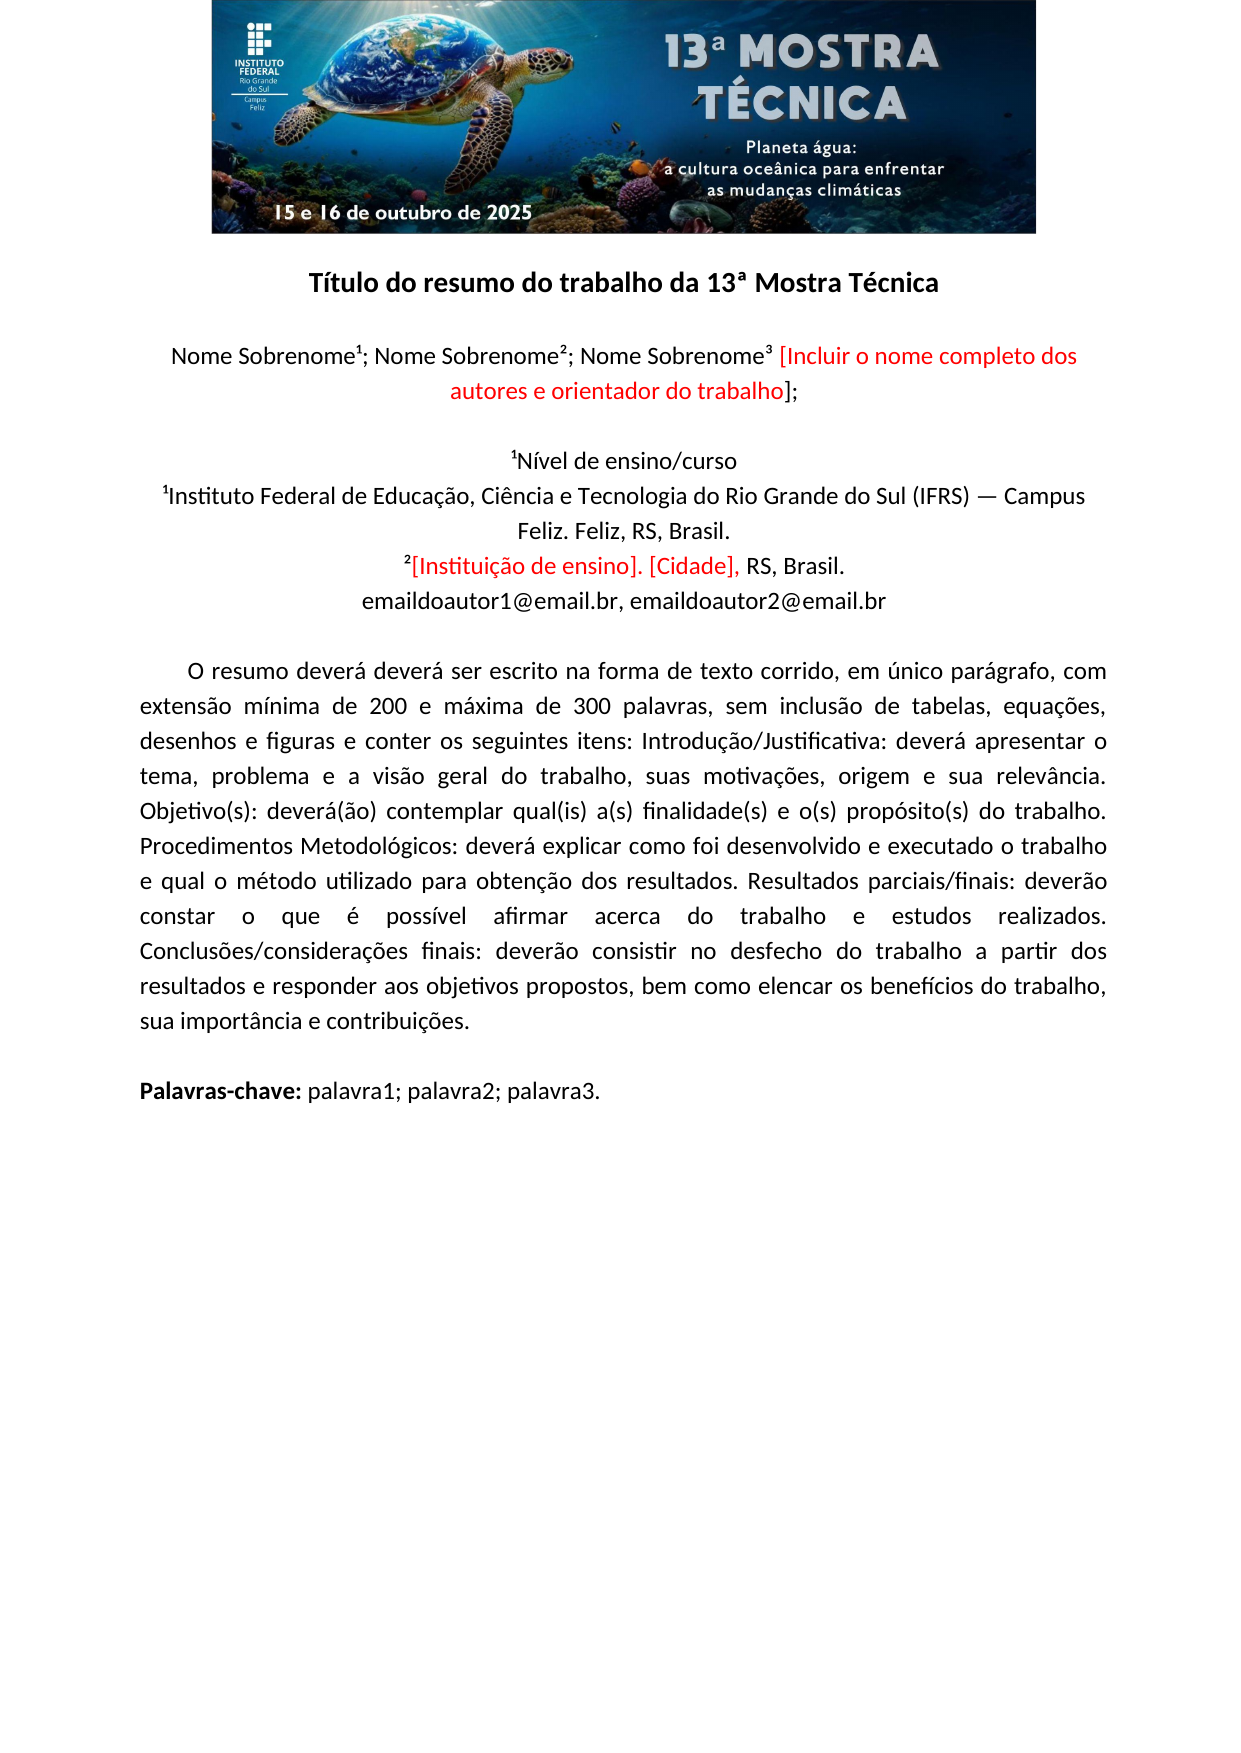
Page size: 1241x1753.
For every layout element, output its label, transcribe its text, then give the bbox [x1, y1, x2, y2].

picture [247, 23, 271, 55]
picture [595, 78, 604, 89]
text Palavras-chave: palavra1; palavra2; palavra3. [139, 1075, 1108, 1106]
text ¹Instituto Federal de Educação, Ciência e Tecnologia do Rio Grande do Sul (IFRS) — Campus Feliz. Feliz, RS, Brasil. [139, 480, 1108, 546]
picture [211, 0, 1037, 234]
text ²[Instituição de ensino]. [Cidade], RS, Brasil. [139, 550, 1108, 581]
picture [236, 60, 283, 76]
picture [642, 0, 651, 5]
text emaildoautor1@email.br, emaildoautor2@email.br [139, 585, 1108, 616]
text ¹Nível de ensino/curso [139, 445, 1108, 476]
text Nome Sobrenome¹; Nome Sobrenome²; Nome Sobrenome³ [Incluir o nome completo dos autores e orientador do trabalho]; [139, 340, 1108, 406]
picture [216, 38, 230, 59]
text Título do resumo do trabalho da 13ª Mostra Técnica [139, 264, 1108, 300]
picture [607, 52, 615, 59]
text O resumo deverá deverá ser escrito na forma de texto corrido, em único parágrafo, com extensão mínima de 200 e máxima de 300 palavras, sem inclusão de tabelas, equações, desenhos e figuras e conter os seguintes itens: Introdução/Justificativa: deverá apresentar o tema, problema e a visão geral do trabalho, suas motivações, origem e sua relevância. Objetivo(s): deverá(ão) contemplar qual(is) a(s) finalidade(s) e o(s) propósito(s) do trabalho. Procedimentos Metodológicos: deverá explicar como foi desenvolvido e executado o trabalho e qual o método utilizado para obtenção dos resultados. Resultados parciais/finais: deverão constar o que é possível afirmar acerca do trabalho e estudos realizados. Conclusões/considerações finais: deverão consistir no desfecho do trabalho a partir dos resultados e responder aos objetivos propostos, bem como elencar os benefícios do trabalho, sua importância e contribuições. [139, 655, 1108, 1036]
